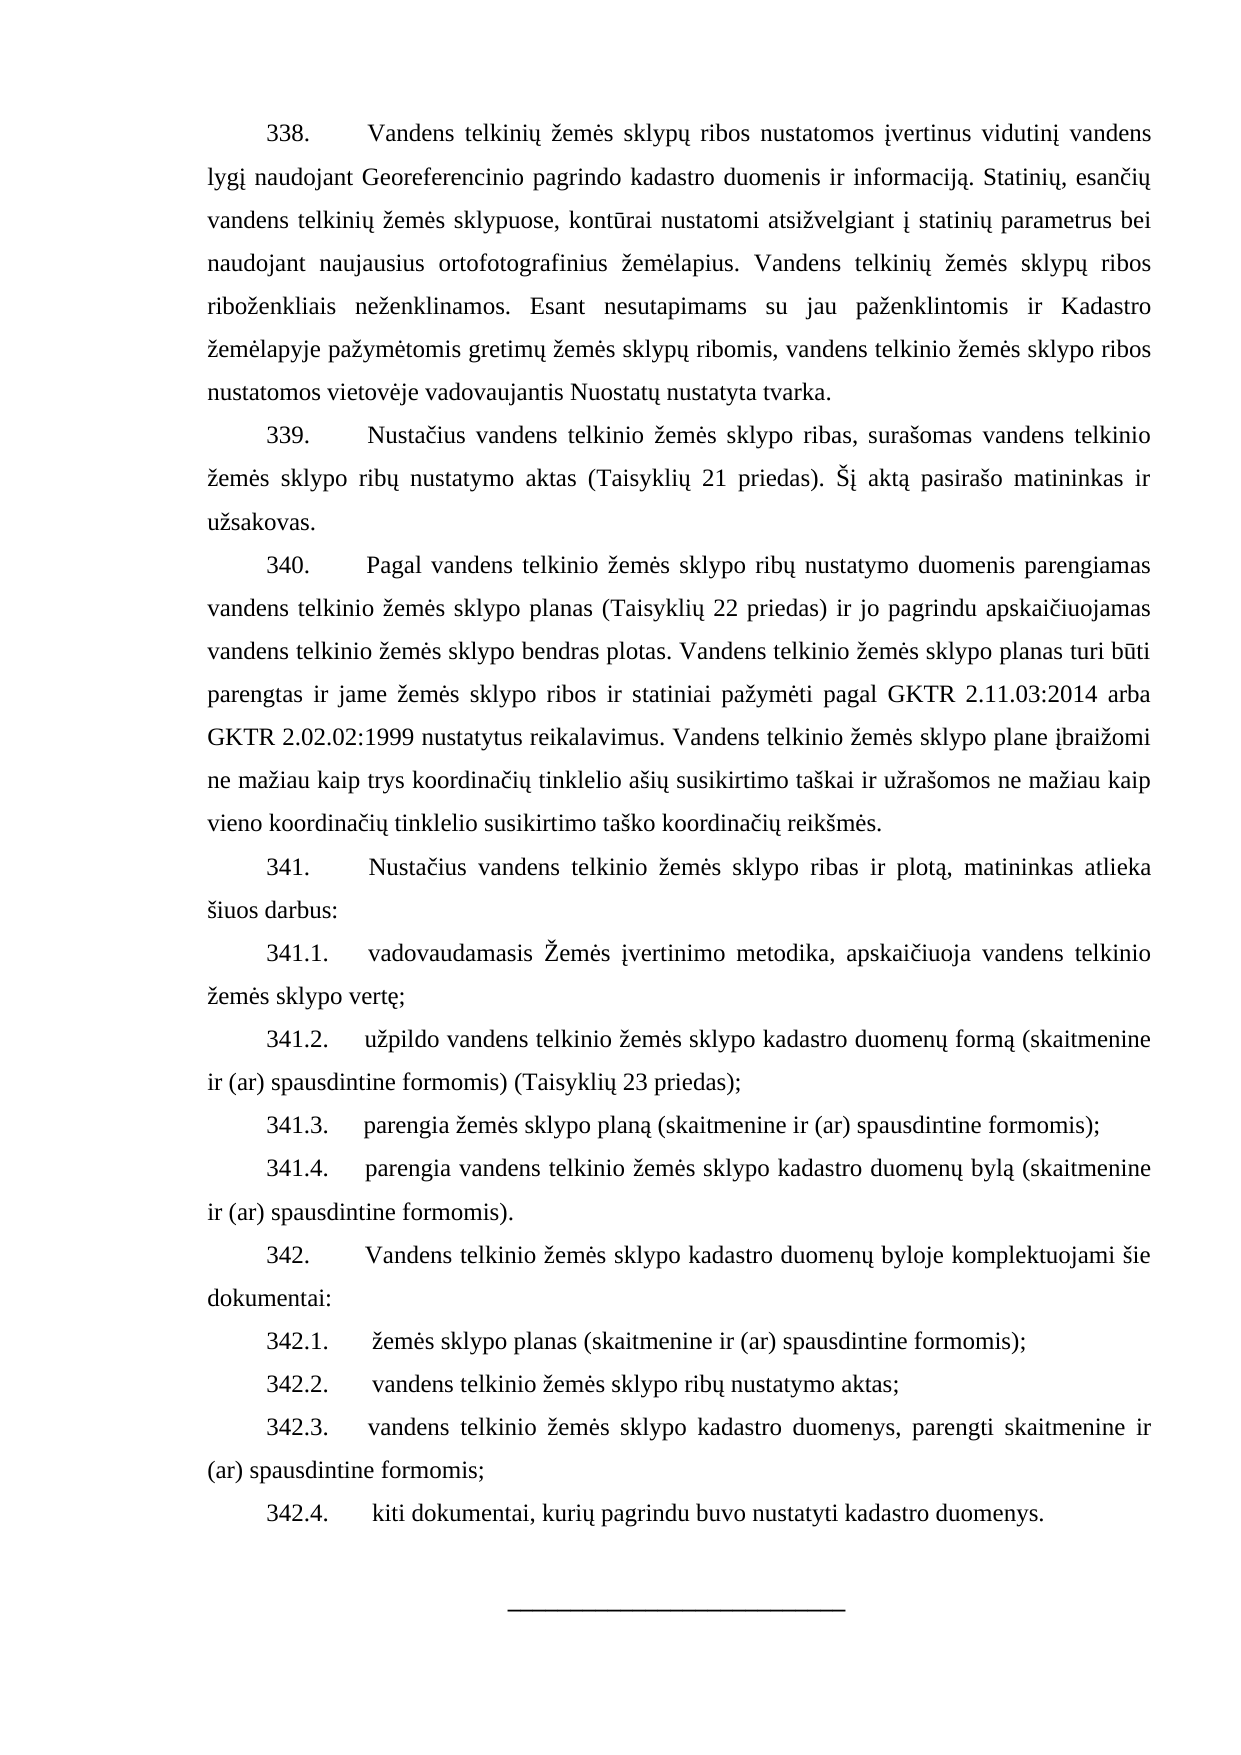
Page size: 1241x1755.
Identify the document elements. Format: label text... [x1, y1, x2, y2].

text 342.3. vandens telkinio žemės sklypo kadastro duomenys, parengti skaitmenine ir (ar) spausdintine formomis; [207, 1412, 1152, 1484]
text 342.4. kiti dokumentai, kurių pagrindu buvo nustatyti kadastro duomenys. [266, 1498, 1152, 1527]
text 342.2. vandens telkinio žemės sklypo ribų nustatymo aktas; [266, 1369, 1152, 1398]
text 342. Vandens telkinio žemės sklypo kadastro duomenų byloje komplektuojami šie dokumentai: [207, 1240, 1152, 1312]
text 341.4. parengia vandens telkinio žemės sklypo kadastro duomenų bylą (skaitmenine ir (ar) spausdintine formomis). [207, 1153, 1152, 1225]
text 341. Nustačius vandens telkinio žemės sklypo ribas ir plotą, matininkas atlieka šiuos darbus: [207, 852, 1152, 923]
text ___________________________ [207, 1585, 1152, 1613]
text 339. Nustačius vandens telkinio žemės sklypo ribas, surašomas vandens telkinio žemės sklypo ribų nustatymo aktas (Taisyklių 21 priedas). Šį aktą pasirašo matininkas ir užsakovas. [207, 420, 1152, 535]
text 340. Pagal vandens telkinio žemės sklypo ribų nustatymo duomenis parengiamas vandens telkinio žemės sklypo planas (Taisyklių 22 priedas) ir jo pagrindu apskaičiuojamas vandens telkinio žemės sklypo bendras plotas. Vandens telkinio žemės sklypo planas turi būti parengtas ir jame žemės sklypo ribos ir statiniai pažymėti pagal GKTR 2.11.03:2014 arba GKTR 2.02.02:1999 nustatytus reikalavimus. Vandens telkinio žemės sklypo plane įbraižomi ne mažiau kaip trys koordinačių tinklelio ašių susikirtimo taškai ir užrašomos ne mažiau kaip vieno koordinačių tinklelio susikirtimo taško koordinačių reikšmės. [207, 550, 1152, 837]
text 341.3. parengia žemės sklypo planą (skaitmenine ir (ar) spausdintine formomis); [207, 1110, 1152, 1139]
text 341.1. vadovaudamasis Žemės įvertinimo metodika, apskaičiuoja vandens telkinio žemės sklypo vertę; [207, 938, 1152, 1010]
text 338. Vandens telkinių žemės sklypų ribos nustatomos įvertinus vidutinį vandens lygį naudojant Georeferencinio pagrindo kadastro duomenis ir informaciją. Statinių, esančių vandens telkinių žemės sklypuose, kontūrai nustatomi atsižvelgiant į statinių parametrus bei naudojant naujausius ortofotografinius žemėlapius. Vandens telkinių žemės sklypų ribos riboženkliais neženklinamos. Esant nesutapimams su jau paženklintomis ir Kadastro žemėlapyje pažymėtomis gretimų žemės sklypų ribomis, vandens telkinio žemės sklypo ribos nustatomos vietovėje vadovaujantis Nuostatų nustatyta tvarka. [207, 118, 1152, 406]
text 341.2. užpildo vandens telkinio žemės sklypo kadastro duomenų formą (skaitmenine ir (ar) spausdintine formomis) (Taisyklių 23 priedas); [207, 1024, 1152, 1096]
text 342.1. žemės sklypo planas (skaitmenine ir (ar) spausdintine formomis); [266, 1326, 1152, 1355]
